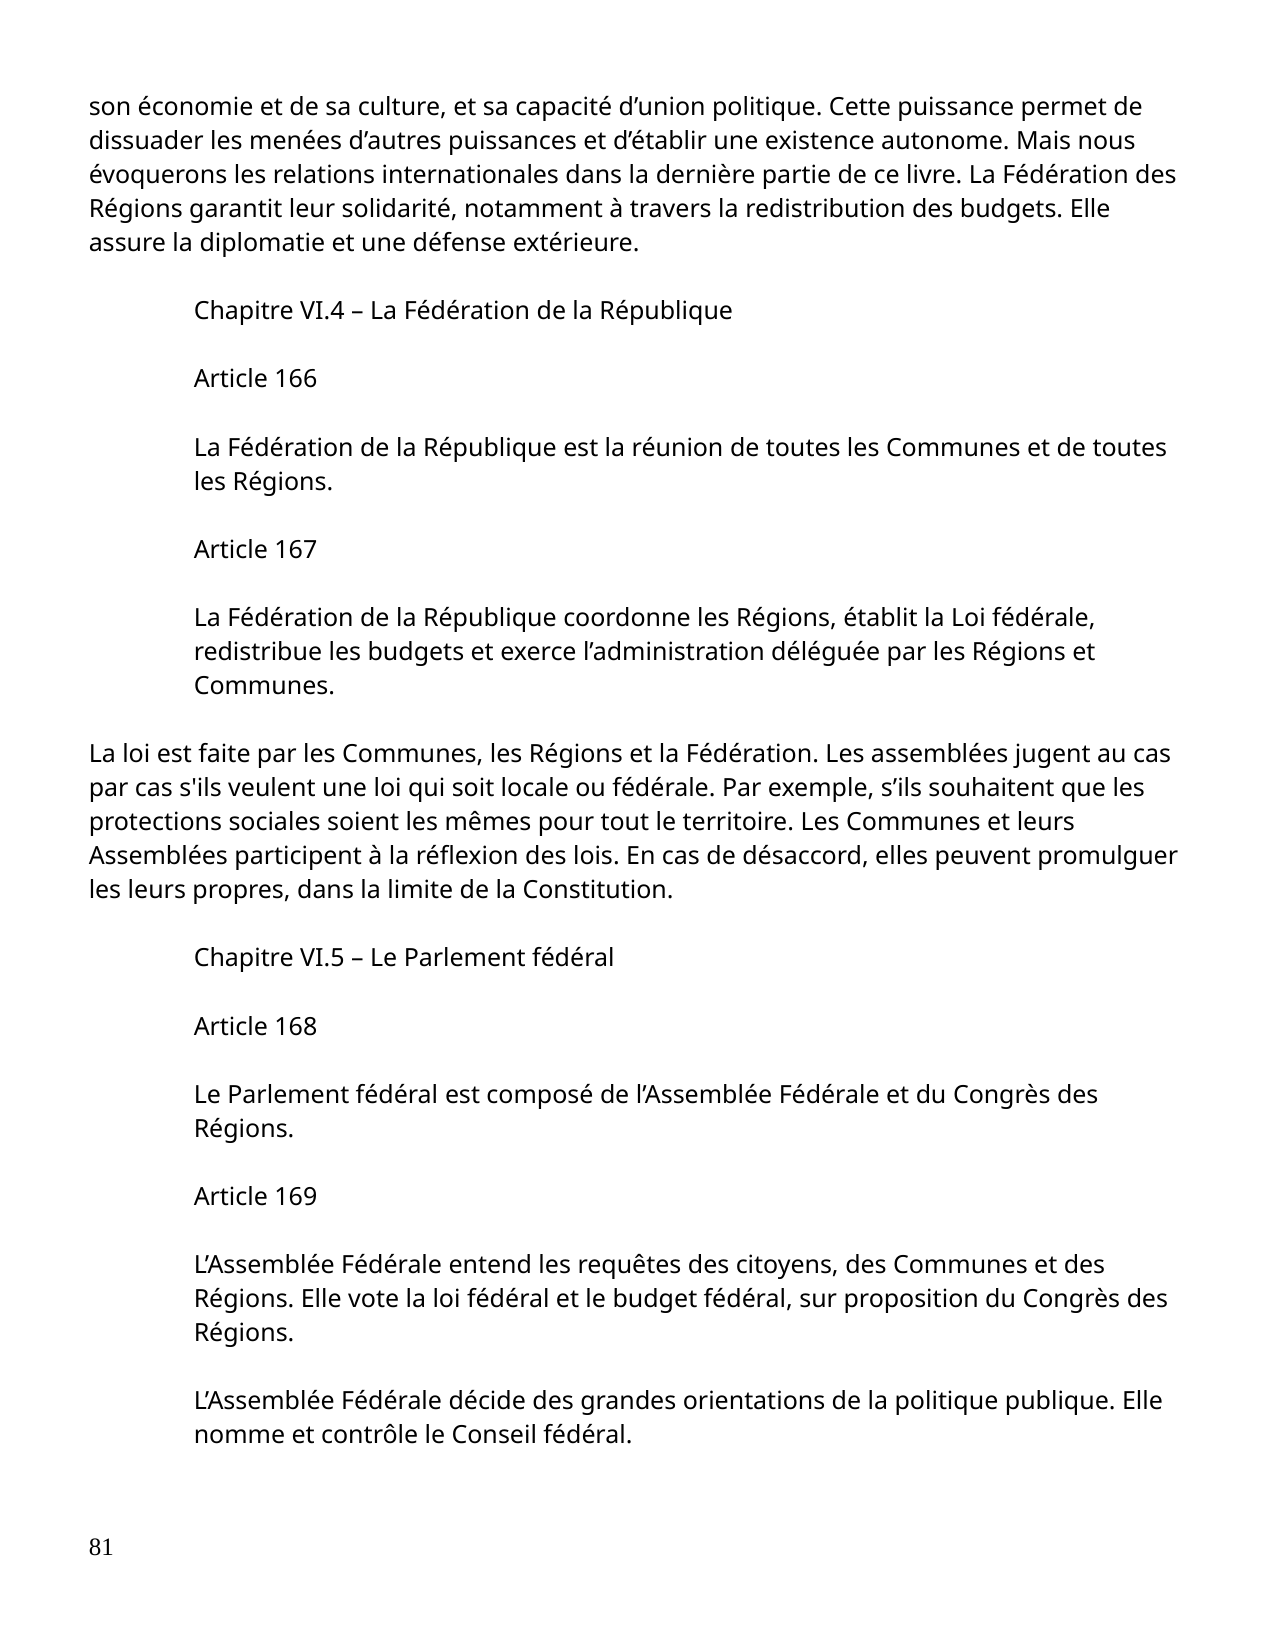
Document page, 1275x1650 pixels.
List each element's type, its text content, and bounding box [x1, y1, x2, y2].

text La loi est faite par les Communes, les Régions et la Fédération. Les assemblées jugent au cas par cas s'ils veulent une loi qui soit locale ou fédérale. Par exemple, s’ils souhaitent que les protections sociales soient les mêmes pour tout le territoire. Les Communes et leurs Assemblées participent à la réflexion des lois. En cas de désaccord, elles peuvent promulguer les leurs propres, dans la limite de la Constitution. [88, 736, 1186, 906]
text Article 169 [193, 1178, 1186, 1213]
text Article 166 [193, 361, 1186, 395]
text Article 168 [193, 1008, 1186, 1042]
text son économie et de sa culture, et sa capacité d’union politique. Cette puissance permet de dissuader les menées d’autres puissances et d’établir une existence autonome. Mais nous évoquerons les relations internationales dans la dernière partie de ce livre. La Fédération des Régions garantit leur solidarité, notamment à travers la redistribution des budgets. Elle assure la diplomatie et une défense extérieure. [88, 88, 1186, 259]
text Article 167 [193, 531, 1186, 565]
text Chapitre VI.4 – La Fédération de la République [193, 293, 1186, 327]
text Chapitre VI.5 – Le Parlement fédéral [193, 940, 1186, 974]
text Le Parlement fédéral est composé de l’Assemblée Fédérale et du Congrès des Régions. [193, 1076, 1186, 1144]
text La Fédération de la République coordonne les Régions, établit la Loi fédérale, redistribue les budgets et exerce l’administration déléguée par les Régions et Communes. [193, 599, 1186, 702]
text L’Assemblée Fédérale entend les requêtes des citoyens, des Communes et des Régions. Elle vote la loi fédéral et le budget fédéral, sur proposition du Congrès des Régions. [193, 1247, 1186, 1349]
text L’Assemblée Fédérale décide des grandes orientations de la politique publique. Elle nomme et contrôle le Conseil fédéral. [193, 1383, 1186, 1451]
text La Fédération de la République est la réunion de toutes les Communes et de toutes les Régions. [193, 429, 1186, 497]
